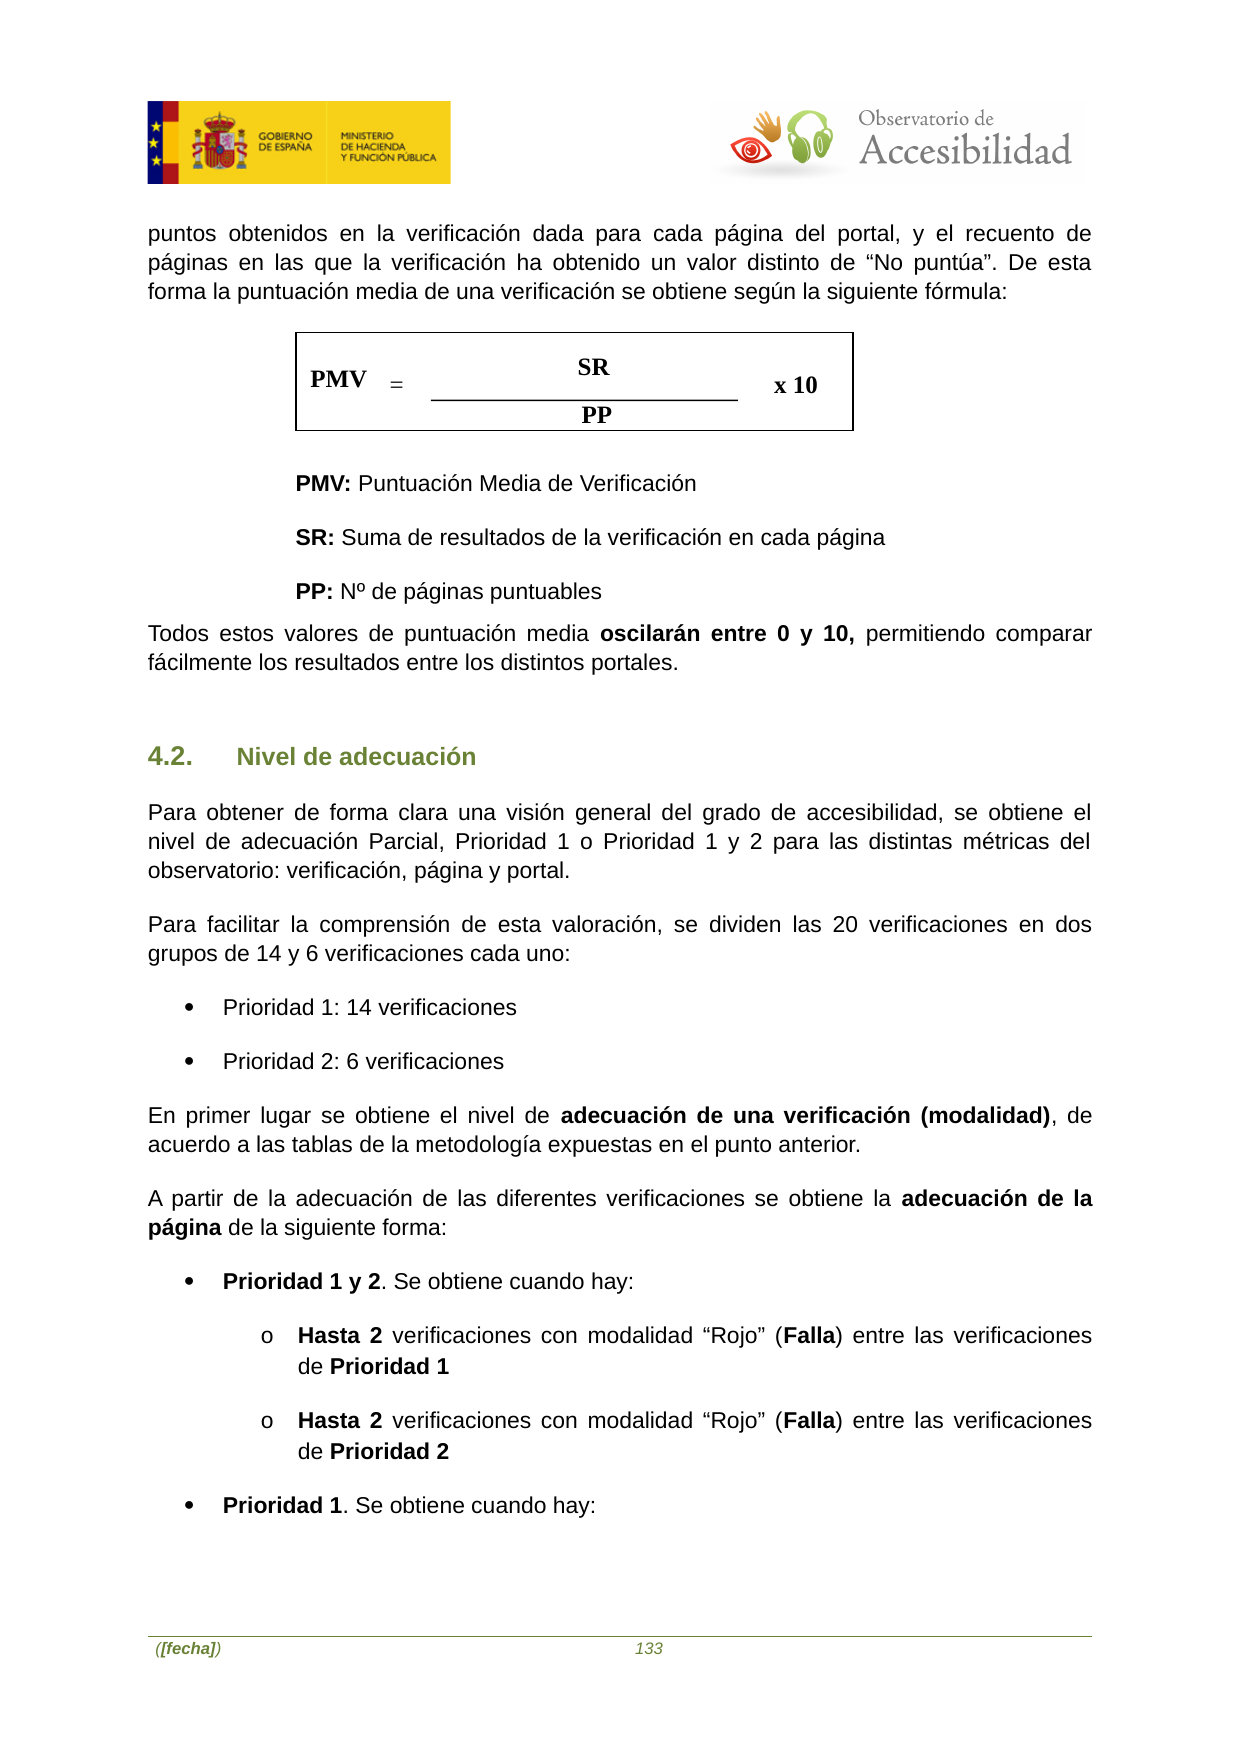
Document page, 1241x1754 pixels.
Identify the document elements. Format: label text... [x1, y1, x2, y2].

text En primer lugar se obtiene el nivel de adecuación de una verificación (modalidad), de acuerdo a las tablas de la metodología expuestas en el punto anterior. [148, 1102, 1092, 1157]
text Para facilitar la comprensión de esta valoración, se dividen las 20 verificaciones en dos grupos de 14 y 6 verificaciones cada uno: [148, 911, 1092, 966]
text SR: Suma de resultados de la verificación en cada página [295, 524, 1092, 550]
text A partir de la adecuación de las diferentes verificaciones se obtiene la adecuación de la página de la siguiente forma: [148, 1185, 1092, 1240]
text puntos obtenidos en la verificación dada para cada página del portal, y el recuento de páginas en las que la verificación ha obtenido un valor distinto de “No puntúa”. De esta forma la puntuación media de una verificación se obtiene según la siguiente fórmula: [148, 220, 1092, 304]
text PP: Nº de páginas puntuables [295, 578, 1092, 604]
list Hasta 2 verificaciones con modalidad “Rojo” (Falla) entre las verificaciones de Prioridad 1 [260, 1322, 1092, 1379]
picture [147, 101, 451, 184]
text Para obtener de forma clara una visión general del grado de accesibilidad, se obtiene el nivel de adecuación Parcial, Prioridad 1 o Prioridad 1 y 2 para las distintas métricas del observatorio: verificación, página y portal. [148, 799, 1092, 883]
subtitle Nivel de adecuación [148, 740, 1092, 771]
picture [710, 101, 1086, 184]
list Prioridad 1: 14 verificaciones [185, 994, 1092, 1020]
list Prioridad 1 y 2. Se obtiene cuando hay: [185, 1268, 1092, 1294]
list Prioridad 1. Se obtiene cuando hay: [185, 1492, 1092, 1518]
text Todos estos valores de puntuación media oscilarán entre 0 y 10, permitiendo comparar fácilmente los resultados entre los distintos portales. [148, 619, 1092, 675]
list Hasta 2 verificaciones con modalidad “Rojo” (Falla) entre las verificaciones de Prioridad 2 [260, 1407, 1092, 1464]
text PMV: Puntuación Media de Verificación [295, 470, 1092, 496]
list Prioridad 2: 6 verificaciones [185, 1048, 1092, 1074]
